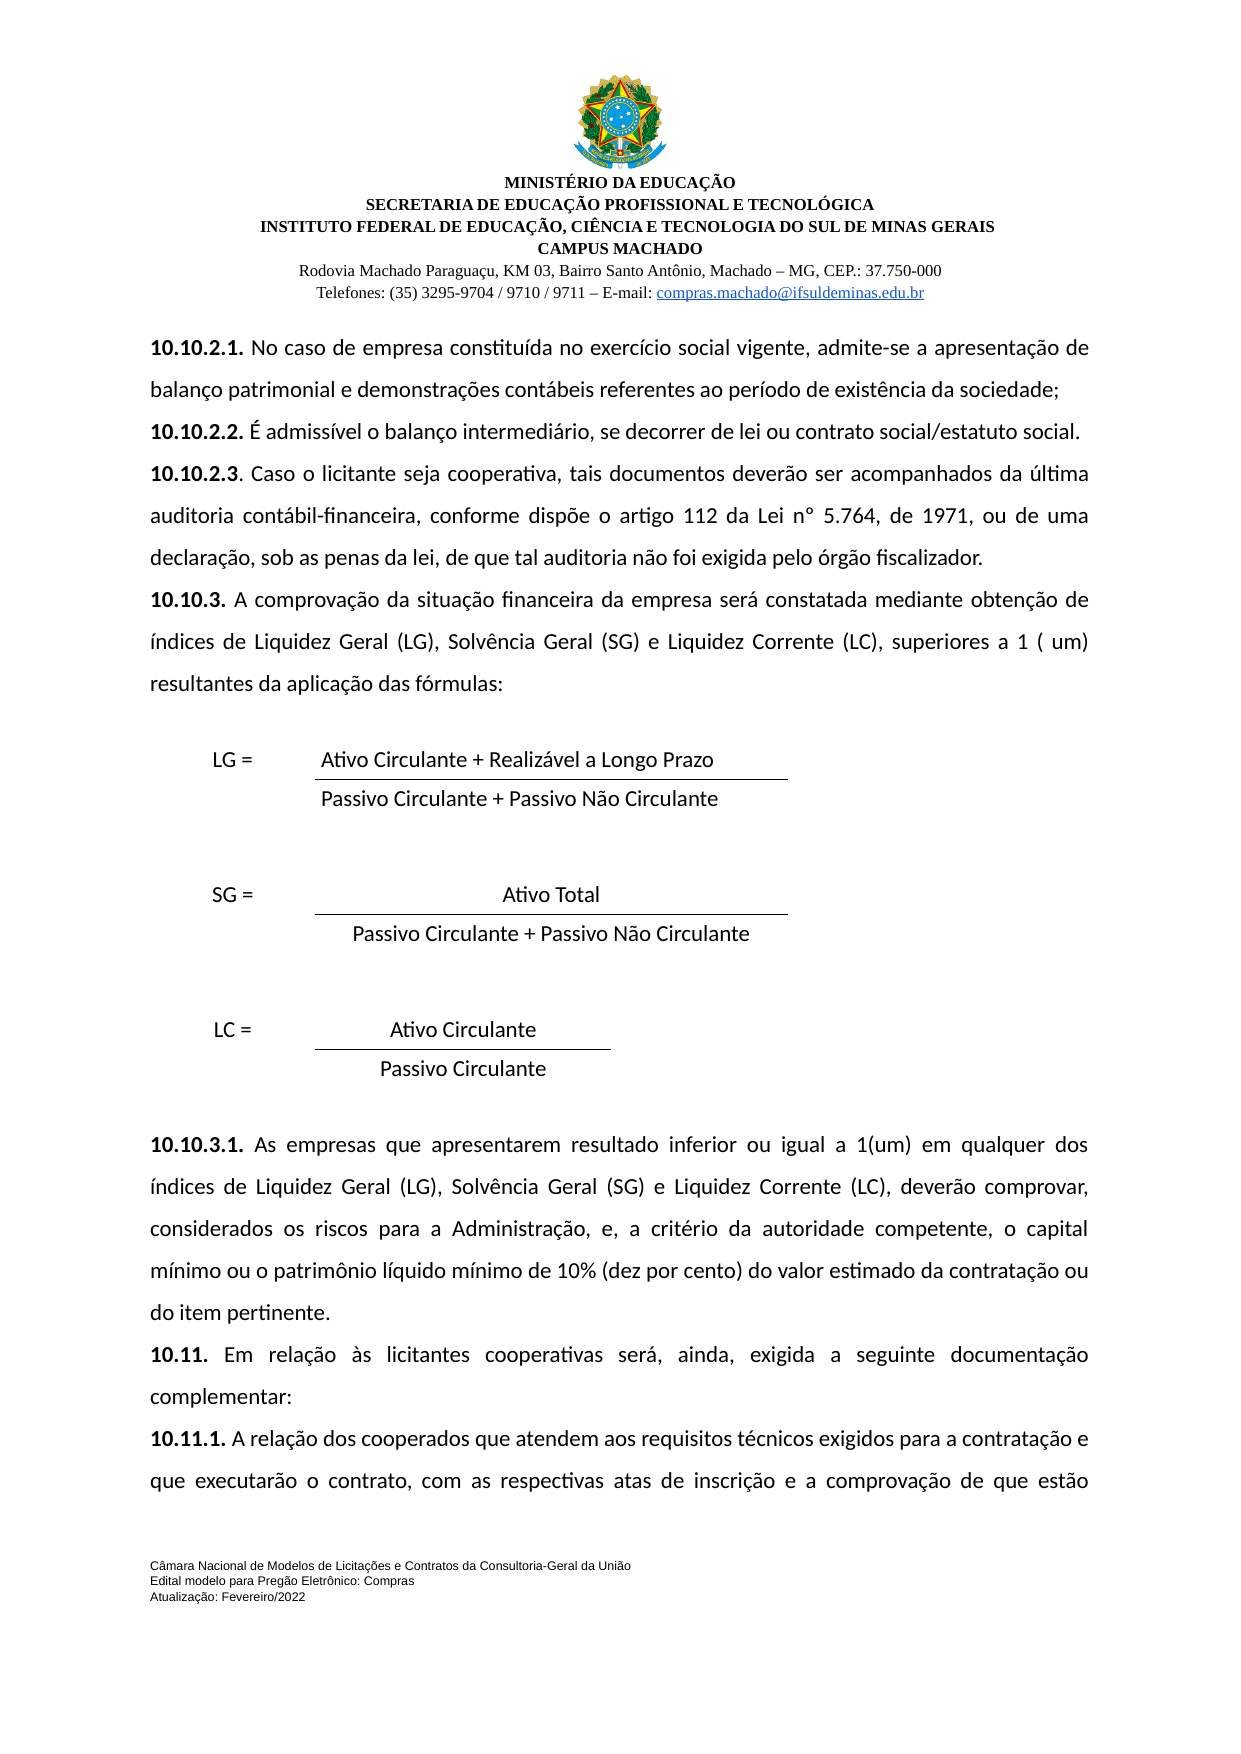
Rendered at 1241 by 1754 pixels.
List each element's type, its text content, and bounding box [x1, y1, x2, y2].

text 10.10.3. A comprovação da situação financeira da empresa será constatada mediante obtenção de índices de Liquidez Geral (LG), Solvência Geral (SG) e Liquidez Corrente (LC), superiores a 1 ( um) resultantes da aplicação das fórmulas: [150, 585, 1090, 697]
table_header LG = [150, 739, 315, 818]
list 10.11.1. A relação dos cooperados que atendem aos requisitos técnicos exigidos para a contratação e que executarão o contrato, com as respectivas atas de inscrição e a comprovação de que estão [150, 1424, 1090, 1494]
table_cell Passivo Circulante + Passivo Não Circulante [315, 915, 788, 953]
text 10.10.3.1. As empresas que apresentarem resultado inferior ou igual a 1(um) em qualquer dos índices de Liquidez Geral (LG), Solvência Geral (SG) e Liquidez Corrente (LC), deverão comprovar, considerados os riscos para a Administração, e, a critério da autoridade competente, o capital mínimo ou o patrimônio líquido mínimo de 10% (dez por cento) do valor estimado da contratação ou do item pertinente. [150, 1130, 1090, 1326]
picture [639, 150, 650, 156]
table_header LC = [150, 1009, 315, 1088]
text 10.10.2.1. No caso de empresa constituída no exercício social vigente, admite-se a apresentação de balanço patrimonial e demonstrações contábeis referentes ao período de existência da sociedade; [150, 333, 1090, 403]
list 10.11. Em relação às licitantes cooperativas será, ainda, exigida a seguinte documentação complementar: [150, 1340, 1090, 1410]
table_header Ativo Total [315, 874, 788, 914]
text 10.10.2.2. É admissível o balanço intermediário, se decorrer de lei ou contrato social/estatuto social. [150, 417, 1090, 445]
table_cell Passivo Circulante [315, 1050, 611, 1088]
table_header SG = [150, 874, 315, 953]
table_header Ativo Circulante + Realizável a Longo Prazo [315, 739, 788, 778]
text 10.10.2.3. Caso o licitante seja cooperativa, tais documentos deverão ser acompanhados da última auditoria contábil-financeira, conforme dispõe o artigo 112 da Lei nº 5.764, de 1971, ou de uma declaração, sob as penas da lei, de que tal auditoria não foi exigida pelo órgão fiscalizador. [150, 459, 1090, 571]
table_header Ativo Circulante [315, 1009, 611, 1049]
picture [573, 75, 667, 169]
picture [613, 164, 628, 169]
table_cell Passivo Circulante + Passivo Não Circulante [315, 780, 788, 818]
